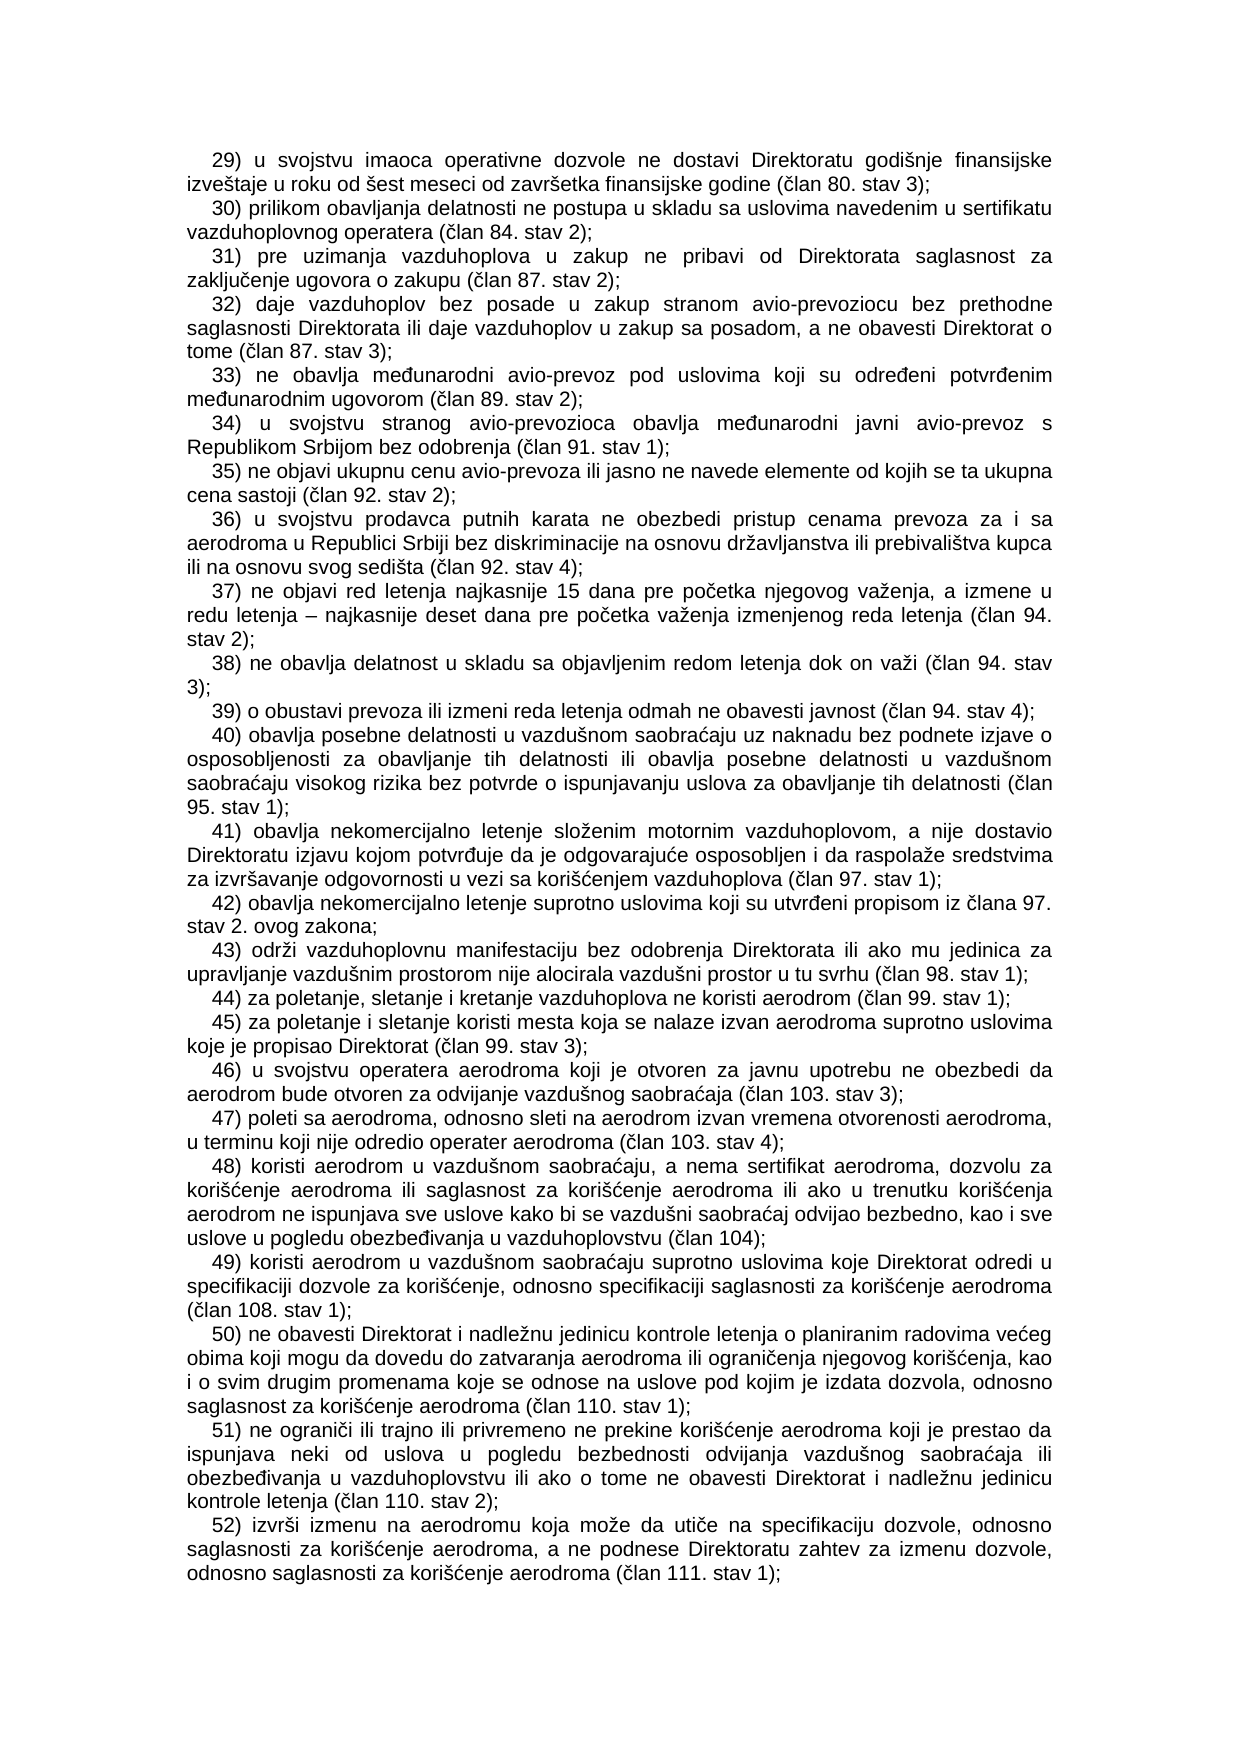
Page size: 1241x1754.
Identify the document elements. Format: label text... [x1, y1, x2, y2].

text 35) ne objavi ukupnu cenu avio-prevoza ili jasno ne navede elemente od kojih se ta ukupna cena sastoji (član 92. stav 2); [187, 459, 1053, 507]
text 46) u svojstvu operatera aerodroma koji je otvoren za javnu upotrebu ne obezbedi da aerodrom bude otvoren za odvijanje vazdušnog saobraćaja (član 103. stav 3); [187, 1058, 1053, 1106]
text 50) ne obavesti Direktorat i nadležnu jedinicu kontrole letenja o planiranim radovima većeg obima koji mogu da dovedu do zatvaranja aerodroma ili ograničenja njegovog korišćenja, kao i o svim drugim promenama koje se odnose na uslove pod kojim je izdata dozvola, odnosno saglasnost za korišćenje aerodroma (član 110. stav 1); [187, 1322, 1053, 1417]
text 38) ne obavlja delatnost u skladu sa objavljenim redom letenja dok on važi (član 94. stav 3); [187, 651, 1053, 699]
text 42) obavlja nekomercijalno letenje suprotno uslovima koji su utvrđeni propisom iz člana 97. stav 2. ovog zakona; [187, 890, 1053, 938]
text 36) u svojstvu prodavca putnih karata ne obezbedi pristup cenama prevoza za i sa aerodroma u Republici Srbiji bez diskriminacije na osnovu državljanstva ili prebivalištva kupca ili na osnovu svog sedišta (član 92. stav 4); [187, 507, 1053, 579]
text 32) daje vazduhoplov bez posade u zakup stranom avio-prevoziocu bez prethodne saglasnosti Direktorata ili daje vazduhoplov u zakup sa posadom, a ne obavesti Direktorat o tome (član 87. stav 3); [187, 291, 1053, 363]
text 41) obavlja nekomercijalno letenje složenim motornim vazduhoplovom, a nije dostavio Direktoratu izjavu kojom potvrđuje da je odgovarajuće osposobljen i da raspolaže sredstvima za izvršavanje odgovornosti u vezi sa korišćenjem vazduhoplova (član 97. stav 1); [187, 818, 1053, 890]
text 48) koristi aerodrom u vazdušnom saobraćaju, a nema sertifikat aerodroma, dozvolu za korišćenje aerodroma ili saglasnost za korišćenje aerodroma ili ako u trenutku korišćenja aerodrom ne ispunjava sve uslove kako bi se vazdušni saobraćaj odvijao bezbedno, kao i sve uslove u pogledu obezbeđivanja u vazduhoplovstvu (član 104); [187, 1154, 1053, 1250]
text 29) u svojstvu imaoca operativne dozvole ne dostavi Direktoratu godišnje finansijske izveštaje u roku od šest meseci od završetka finansijske godine (član 80. stav 3); [187, 148, 1053, 196]
text 47) poleti sa aerodroma, odnosno sleti na aerodrom izvan vremena otvorenosti aerodroma, u terminu koji nije odredio operater aerodroma (član 103. stav 4); [187, 1106, 1053, 1154]
text 30) prilikom obavljanja delatnosti ne postupa u skladu sa uslovima navedenim u sertifikatu vazduhoplovnog operatera (član 84. stav 2); [187, 196, 1053, 243]
text 33) ne obavlja međunarodni avio-prevoz pod uslovima koji su određeni potvrđenim međunarodnim ugovorom (član 89. stav 2); [187, 363, 1053, 411]
text 43) održi vazduhoplovnu manifestaciju bez odobrenja Direktorata ili ako mu jedinica za upravljanje vazdušnim prostorom nije alocirala vazdušni prostor u tu svrhu (član 98. stav 1); [187, 938, 1053, 986]
text 44) za poletanje, sletanje i kretanje vazduhoplova ne koristi aerodrom (član 99. stav 1); [187, 986, 1053, 1010]
text 34) u svojstvu stranog avio-prevozioca obavlja međunarodni javni avio-prevoz s Republikom Srbijom bez odobrenja (član 91. stav 1); [187, 411, 1053, 459]
text 52) izvrši izmenu na aerodromu koja može da utiče na specifikaciju dozvole, odnosno saglasnosti za korišćenje aerodroma, a ne podnese Direktoratu zahtev za izmenu dozvole, odnosno saglasnosti za korišćenje aerodroma (član 111. stav 1); [187, 1513, 1053, 1585]
text 49) koristi aerodrom u vazdušnom saobraćaju suprotno uslovima koje Direktorat odredi u specifikaciji dozvole za korišćenje, odnosno specifikaciji saglasnosti za korišćenje aerodroma (član 108. stav 1); [187, 1250, 1053, 1322]
text 31) pre uzimanja vazduhoplova u zakup ne pribavi od Direktorata saglasnost za zaključenje ugovora o zakupu (član 87. stav 2); [187, 243, 1053, 291]
text 37) ne objavi red letenja najkasnije 15 dana pre početka njegovog važenja, a izmene u redu letenja – najkasnije deset dana pre početka važenja izmenjenog reda letenja (član 94. stav 2); [187, 579, 1053, 651]
text 39) o obustavi prevoza ili izmeni reda letenja odmah ne obavesti javnost (član 94. stav 4); [187, 699, 1053, 723]
text 40) obavlja posebne delatnosti u vazdušnom saobraćaju uz naknadu bez podnete izjave o osposobljenosti za obavljanje tih delatnosti ili obavlja posebne delatnosti u vazdušnom saobraćaju visokog rizika bez potvrde o ispunjavanju uslova za obavljanje tih delatnosti (član 95. stav 1); [187, 723, 1053, 818]
text 51) ne ograniči ili trajno ili privremeno ne prekine korišćenje aerodroma koji je prestao da ispunjava neki od uslova u pogledu bezbednosti odvijanja vazdušnog saobraćaja ili obezbeđivanja u vazduhoplovstvu ili ako o tome ne obavesti Direktorat i nadležnu jedinicu kontrole letenja (član 110. stav 2); [187, 1417, 1053, 1513]
text 45) za poletanje i sletanje koristi mesta koja se nalaze izvan aerodroma suprotno uslovima koje je propisao Direktorat (član 99. stav 3); [187, 1010, 1053, 1058]
